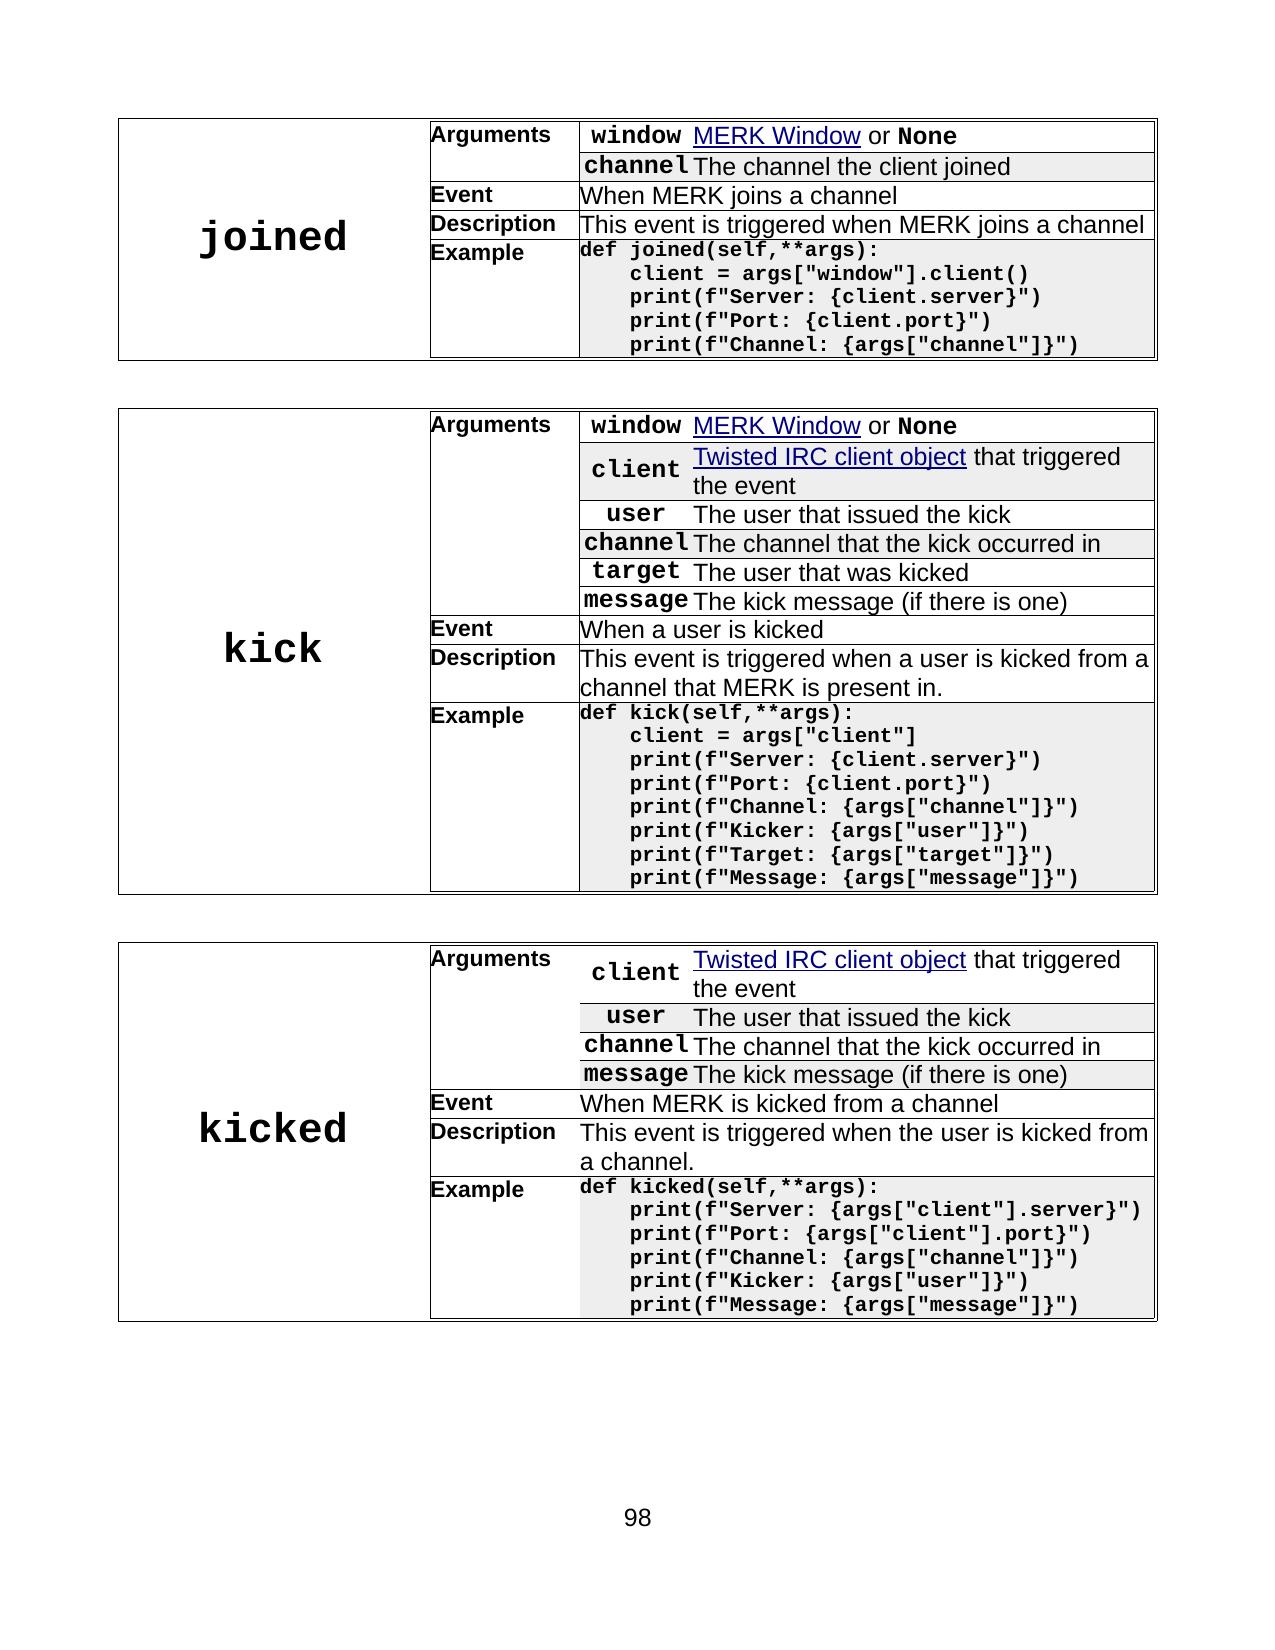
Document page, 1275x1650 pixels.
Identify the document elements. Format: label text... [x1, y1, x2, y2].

table_cell Event [431, 182, 579, 210]
table_cell Example [431, 703, 579, 891]
table_cell target [580, 559, 693, 586]
table_cell Example [431, 1177, 579, 1318]
table_cell Description [431, 211, 579, 239]
table_cell When a user is kicked [580, 616, 1154, 644]
table_cell user [580, 501, 693, 529]
table_cell message [580, 1061, 693, 1089]
table_header window [580, 122, 693, 152]
table_cell Event [431, 616, 579, 644]
table_cell The channel that the kick occurred in [693, 1033, 1154, 1060]
table_cell The kick message (if there is one) [693, 1061, 1154, 1089]
table_header client [580, 946, 693, 1003]
table_cell message [580, 587, 693, 615]
table_header joined [119, 119, 427, 360]
table_cell def kick(self,**args): client = args["client"] print(f"Server: {client.server}") print(f"Port: {client.port}") print(f"Channel: {args["channel"]}") print(f"Kicker: {args["user"]}") print(f"Target: {args["target"]}") print(f"Message: {args["message"]}") [580, 703, 1154, 891]
table_header [427, 943, 1157, 1321]
table_cell The user that was kicked [693, 559, 1154, 586]
table_cell channel [580, 1033, 693, 1060]
table_cell channel [580, 153, 693, 181]
table_header Arguments [431, 946, 579, 1089]
table_cell The channel the client joined [693, 153, 1154, 181]
table_cell This event is triggered when the user is kicked from a channel. [580, 1119, 1154, 1176]
table_cell When MERK joins a channel [580, 182, 1154, 210]
table_cell Description [431, 645, 579, 702]
table_cell Twisted IRC client object that triggered the event [693, 443, 1154, 500]
table_cell The channel that the kick occurred in [693, 530, 1154, 558]
table_header window [580, 412, 693, 442]
table_cell Event [431, 1090, 579, 1118]
table_header [427, 409, 1157, 894]
table_header Twisted IRC client object that triggered the event [693, 946, 1154, 1003]
table_header Arguments [431, 412, 579, 615]
table_cell The user that issued the kick [693, 1004, 1154, 1032]
table_cell user [580, 1004, 693, 1032]
table_header [427, 119, 1157, 360]
table_header kick [119, 409, 427, 894]
table_header kicked [119, 943, 427, 1321]
table_cell This event is triggered when MERK joins a channel [580, 211, 1154, 239]
table_cell def joined(self,**args): client = args["window"].client() print(f"Server: {client.server}") print(f"Port: {client.port}") print(f"Channel: {args["channel"]}") [580, 240, 1154, 357]
table_cell The user that issued the kick [693, 501, 1154, 529]
table_cell This event is triggered when a user is kicked from a channel that MERK is present in. [580, 645, 1154, 702]
table_cell channel [580, 530, 693, 558]
table_cell When MERK is kicked from a channel [580, 1090, 1154, 1118]
table_cell Example [431, 240, 579, 357]
table_cell Description [431, 1119, 579, 1176]
table_cell The kick message (if there is one) [693, 587, 1154, 615]
table_header Arguments [431, 122, 579, 181]
table_header MERK Window or None [693, 412, 1154, 442]
table_header MERK Window or None [693, 122, 1154, 152]
table_cell client [580, 443, 693, 500]
table_cell def kicked(self,**args): print(f"Server: {args["client"].server}") print(f"Port: {args["client"].port}") print(f"Channel: {args["channel"]}") print(f"Kicker: {args["user"]}") print(f"Message: {args["message"]}") [580, 1177, 1154, 1318]
